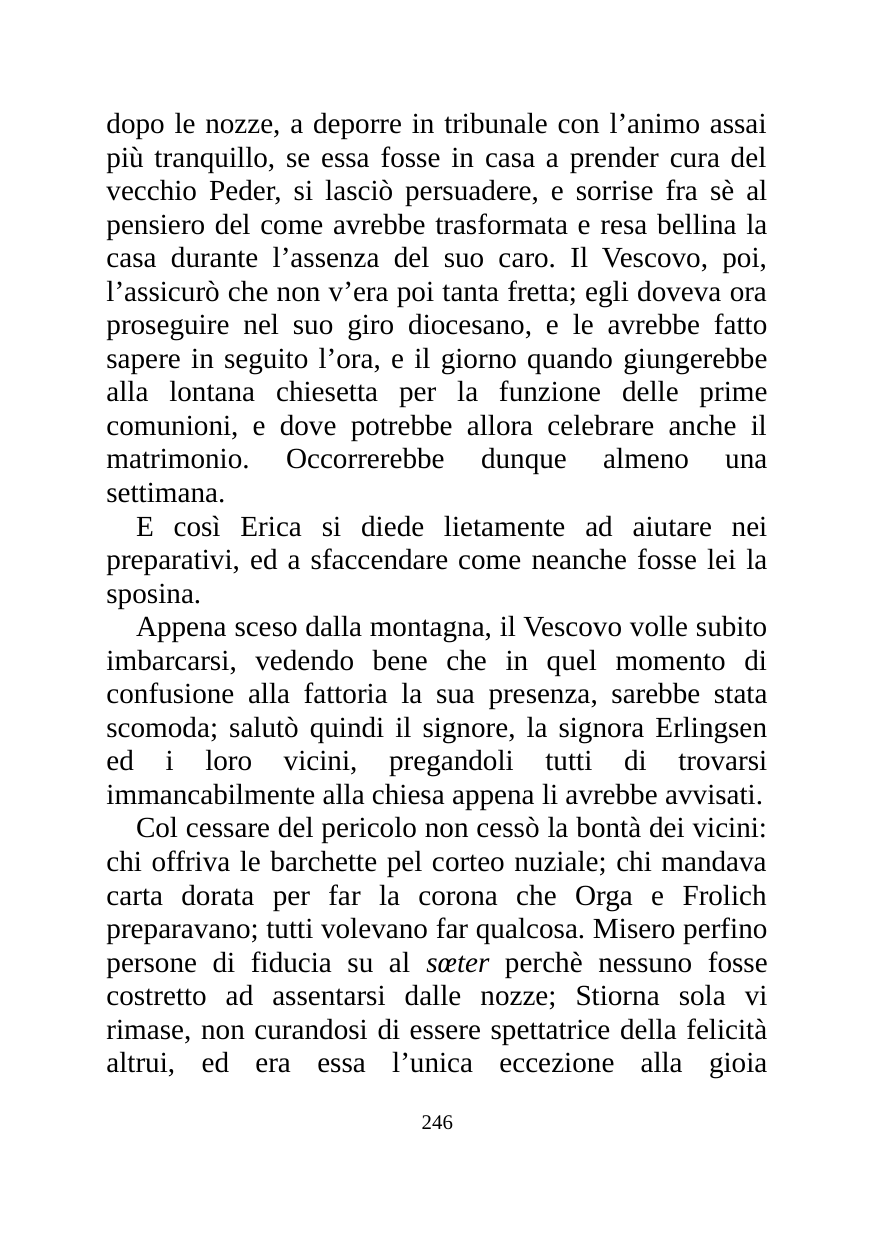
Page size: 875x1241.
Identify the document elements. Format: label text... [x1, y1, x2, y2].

text Appena sceso dalla montagna, il Vescovo volle subito imbarcarsi, vedendo bene che in quel momento di confusione alla fattoria la sua presenza, sarebbe stata scomoda; salutò quindi il signore, la signora Erlingsen ed i loro vicini, pregandoli tutti di trovarsi immancabilmente alla chiesa appena li avrebbe avvisati. [106, 609, 768, 811]
text dopo le nozze, a deporre in tribunale con l’animo assai più tranquillo, se essa fosse in casa a prender cura del vecchio Peder, si lasciò persuadere, e sorrise fra sè al pensiero del come avrebbe trasformata e resa bellina la casa durante l’assenza del suo caro. Il Vescovo, poi, l’assicurò che non v’era poi tanta fretta; egli doveva ora proseguire nel suo giro diocesano, e le avrebbe fatto sapere in seguito l’ora, e il giorno quando giungerebbe alla lontana chiesetta per la funzione delle prime comunioni, e dove potrebbe allora celebrare anche il matrimonio. Occorrerebbe dunque almeno una settimana. [106, 106, 768, 509]
text Col cessare del pericolo non cessò la bontà dei vicini: chi offriva le barchette pel corteo nuziale; chi mandava carta dorata per far la corona che Orga e Frolich preparavano; tutti volevano far qualcosa. Misero perfino persone di fiducia su al sœter perchè nessuno fosse costretto ad assentarsi dalle nozze; Stiorna sola vi rimase, non curandosi di essere spettatrice della felicità altrui, ed era essa l’unica eccezione alla gioia [106, 811, 768, 1079]
text E così Erica si diede lietamente ad aiutare nei preparativi, ed a sfaccendare come neanche fosse lei la sposina. [106, 509, 768, 609]
